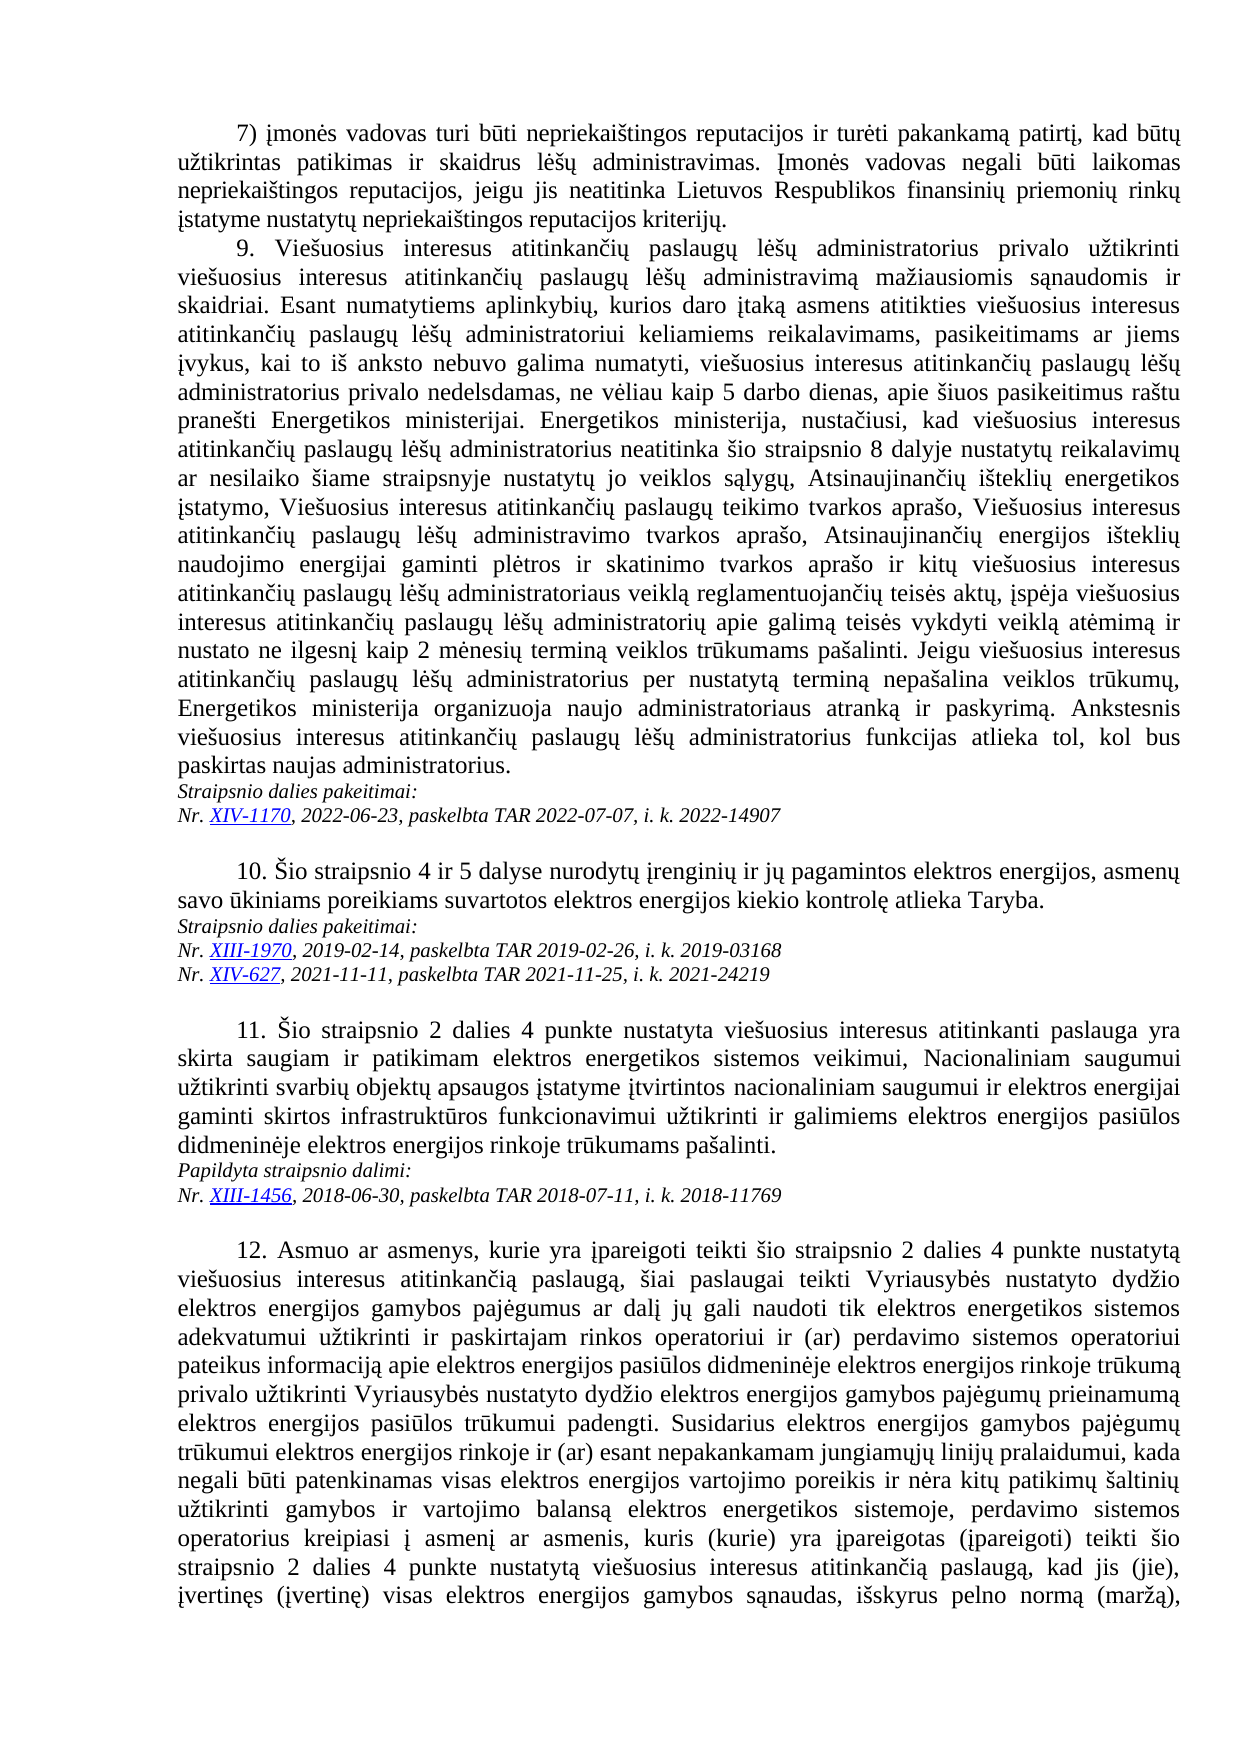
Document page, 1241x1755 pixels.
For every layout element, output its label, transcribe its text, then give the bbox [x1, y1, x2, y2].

text 10. Šio straipsnio 4 ir 5 dalyse nurodytų įrenginių ir jų pagamintos elektros energijos, asmenų savo ūkiniams poreikiams suvartotos elektros energijos kiekio kontrolę atlieka Taryba. [177, 856, 1181, 914]
text 9. Viešuosius interesus atitinkančių paslaugų lėšų administratorius privalo užtikrinti viešuosius interesus atitinkančių paslaugų lėšų administravimą mažiausiomis sąnaudomis ir skaidriai. Esant numatytiems aplinkybių, kurios daro įtaką asmens atitikties viešuosius interesus atitinkančių paslaugų lėšų administratoriui keliamiems reikalavimams, pasikeitimams ar jiems įvykus, kai to iš anksto nebuvo galima numatyti, viešuosius interesus atitinkančių paslaugų lėšų administratorius privalo nedelsdamas, ne vėliau kaip 5 darbo dienas, apie šiuos pasikeitimus raštu pranešti Energetikos ministerijai. Energetikos ministerija, nustačiusi, kad viešuosius interesus atitinkančių paslaugų lėšų administratorius neatitinka šio straipsnio 8 dalyje nustatytų reikalavimų ar nesilaiko šiame straipsnyje nustatytų jo veiklos sąlygų, Atsinaujinančių išteklių energetikos įstatymo, Viešuosius interesus atitinkančių paslaugų teikimo tvarkos aprašo, Viešuosius interesus atitinkančių paslaugų lėšų administravimo tvarkos aprašo, Atsinaujinančių energijos išteklių naudojimo energijai gaminti plėtros ir skatinimo tvarkos aprašo ir kitų viešuosius interesus atitinkančių paslaugų lėšų administratoriaus veiklą reglamentuojančių teisės aktų, įspėja viešuosius interesus atitinkančių paslaugų lėšų administratorių apie galimą teisės vykdyti veiklą atėmimą ir nustato ne ilgesnį kaip 2 mėnesių terminą veiklos trūkumams pašalinti. Jeigu viešuosius interesus atitinkančių paslaugų lėšų administratorius per nustatytą terminą nepašalina veiklos trūkumų, Energetikos ministerija organizuoja naujo administratoriaus atranką ir paskyrimą. Ankstesnis viešuosius interesus atitinkančių paslaugų lėšų administratorius funkcijas atlieka tol, kol bus paskirtas naujas administratorius. [177, 233, 1181, 779]
text Straipsnio dalies pakeitimai: [177, 779, 1181, 803]
text Papildyta straipsnio dalimi: [177, 1158, 1181, 1182]
text Straipsnio dalies pakeitimai: [177, 914, 1181, 938]
text 12. Asmuo ar asmenys, kurie yra įpareigoti teikti šio straipsnio 2 dalies 4 punkte nustatytą viešuosius interesus atitinkančią paslaugą, šiai paslaugai teikti Vyriausybės nustatyto dydžio elektros energijos gamybos pajėgumus ar dalį jų gali naudoti tik elektros energetikos sistemos adekvatumui užtikrinti ir paskirtajam rinkos operatoriui ir (ar) perdavimo sistemos operatoriui pateikus informaciją apie elektros energijos pasiūlos didmeninėje elektros energijos rinkoje trūkumą privalo užtikrinti Vyriausybės nustatyto dydžio elektros energijos gamybos pajėgumų prieinamumą elektros energijos pasiūlos trūkumui padengti. Susidarius elektros energijos gamybos pajėgumų trūkumui elektros energijos rinkoje ir (ar) esant nepakankamam jungiamųjų linijų pralaidumui, kada negali būti patenkinamas visas elektros energijos vartojimo poreikis ir nėra kitų patikimų šaltinių užtikrinti gamybos ir vartojimo balansą elektros energetikos sistemoje, perdavimo sistemos operatorius kreipiasi į asmenį ar asmenis, kuris (kurie) yra įpareigotas (įpareigoti) teikti šio straipsnio 2 dalies 4 punkte nustatytą viešuosius interesus atitinkančią paslaugą, kad jis (jie), įvertinęs (įvertinę) visas elektros energijos gamybos sąnaudas, išskyrus pelno normą (maržą), [177, 1235, 1181, 1609]
text Nr. XIV-1170, 2022-06-23, paskelbta TAR 2022-07-07, i. k. 2022-14907 [177, 803, 1181, 827]
text Nr. XIV-627, 2021-11-11, paskelbta TAR 2021-11-25, i. k. 2021-24219 [177, 962, 1181, 986]
text 7) įmonės vadovas turi būti nepriekaištingos reputacijos ir turėti pakankamą patirtį, kad būtų užtikrintas patikimas ir skaidrus lėšų administravimas. Įmonės vadovas negali būti laikomas nepriekaištingos reputacijos, jeigu jis neatitinka Lietuvos Respublikos finansinių priemonių rinkų įstatyme nustatytų nepriekaištingos reputacijos kriterijų. [177, 118, 1181, 233]
text 11. Šio straipsnio 2 dalies 4 punkte nustatyta viešuosius interesus atitinkanti paslauga yra skirta saugiam ir patikimam elektros energetikos sistemos veikimui, Nacionaliniam saugumui užtikrinti svarbių objektų apsaugos įstatyme įtvirtintos nacionaliniam saugumui ir elektros energijai gaminti skirtos infrastruktūros funkcionavimui užtikrinti ir galimiems elektros energijos pasiūlos didmeninėje elektros energijos rinkoje trūkumams pašalinti. [177, 1015, 1181, 1158]
text Nr. XIII-1456, 2018-06-30, paskelbta TAR 2018-07-11, i. k. 2018-11769 [177, 1182, 1181, 1207]
text Nr. XIII-1970, 2019-02-14, paskelbta TAR 2019-02-26, i. k. 2019-03168 [177, 938, 1181, 962]
